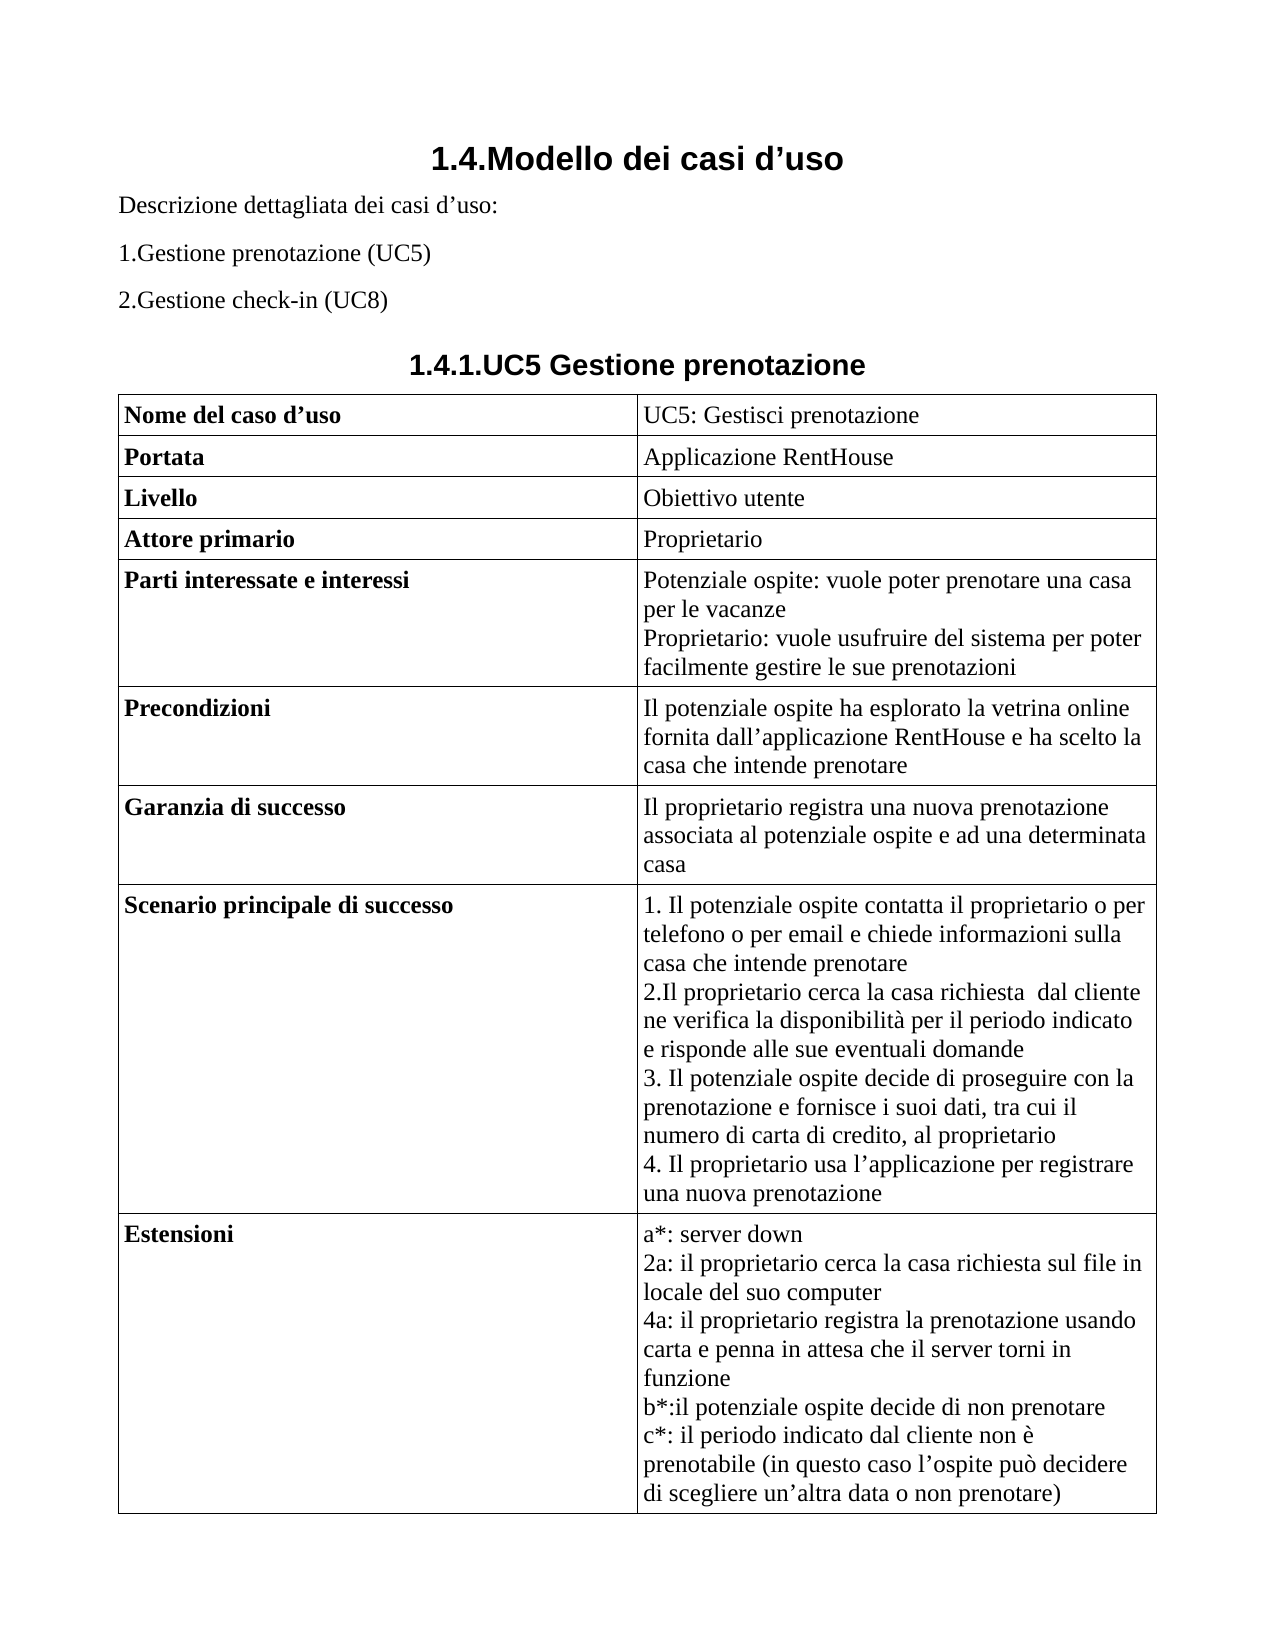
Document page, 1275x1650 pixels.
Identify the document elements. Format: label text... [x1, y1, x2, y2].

table_cell Il proprietario registra una nuova prenotazione associata al potenziale ospite e ad una determinata casa [638, 786, 1156, 884]
table_cell Estensioni [119, 1214, 637, 1512]
table_cell Portata [119, 436, 637, 476]
subtitle 1.4.1.UC5 Gestione prenotazione [118, 347, 1157, 381]
table_cell Precondizioni [119, 687, 637, 785]
table_cell Obiettivo utente [638, 477, 1156, 517]
text 1.Gestione prenotazione (UC5) [118, 238, 1157, 266]
text 2.Gestione check-in (UC8) [118, 285, 1157, 314]
table_header Nome del caso d’uso [119, 395, 637, 435]
table_cell Scenario principale di successo [119, 885, 637, 1212]
table_cell Il potenziale ospite ha esplorato la vetrina online fornita dall’applicazione RentHouse e ha scelto la casa che intende prenotare [638, 687, 1156, 785]
table_cell Applicazione RentHouse [638, 436, 1156, 476]
table_cell a*: server down 2a: il proprietario cerca la casa richiesta sul file in locale del suo computer 4a: il proprietario registra la prenotazione usando carta e penna in attesa che il server torni in funzione b*:il potenziale ospite decide di non prenotare c*: il periodo indicato dal cliente non è prenotabile (in questo caso l’ospite può decidere di scegliere un’altra data o non prenotare) [638, 1214, 1156, 1512]
subtitle 1.4.Modello dei casi d’uso [118, 139, 1157, 178]
table_cell Attore primario [119, 519, 637, 559]
table_cell 1. Il potenziale ospite contatta il proprietario o per telefono o per email e chiede informazioni sulla casa che intende prenotare 2.Il proprietario cerca la casa richiesta dal cliente ne verifica la disponibilità per il periodo indicato e risponde alle sue eventuali domande 3. Il potenziale ospite decide di proseguire con la prenotazione e fornisce i suoi dati, tra cui il numero di carta di credito, al proprietario 4. Il proprietario usa l’applicazione per registrare una nuova prenotazione [638, 885, 1156, 1212]
table_cell Proprietario [638, 519, 1156, 559]
table_cell Garanzia di successo [119, 786, 637, 884]
table_cell Potenziale ospite: vuole poter prenotare una casa per le vacanze Proprietario: vuole usufruire del sistema per poter facilmente gestire le sue prenotazioni [638, 560, 1156, 686]
text Descrizione dettagliata dei casi d’uso: [118, 190, 1157, 219]
table_cell Livello [119, 477, 637, 517]
table_cell Parti interessate e interessi [119, 560, 637, 686]
table_header UC5: Gestisci prenotazione [638, 395, 1156, 435]
